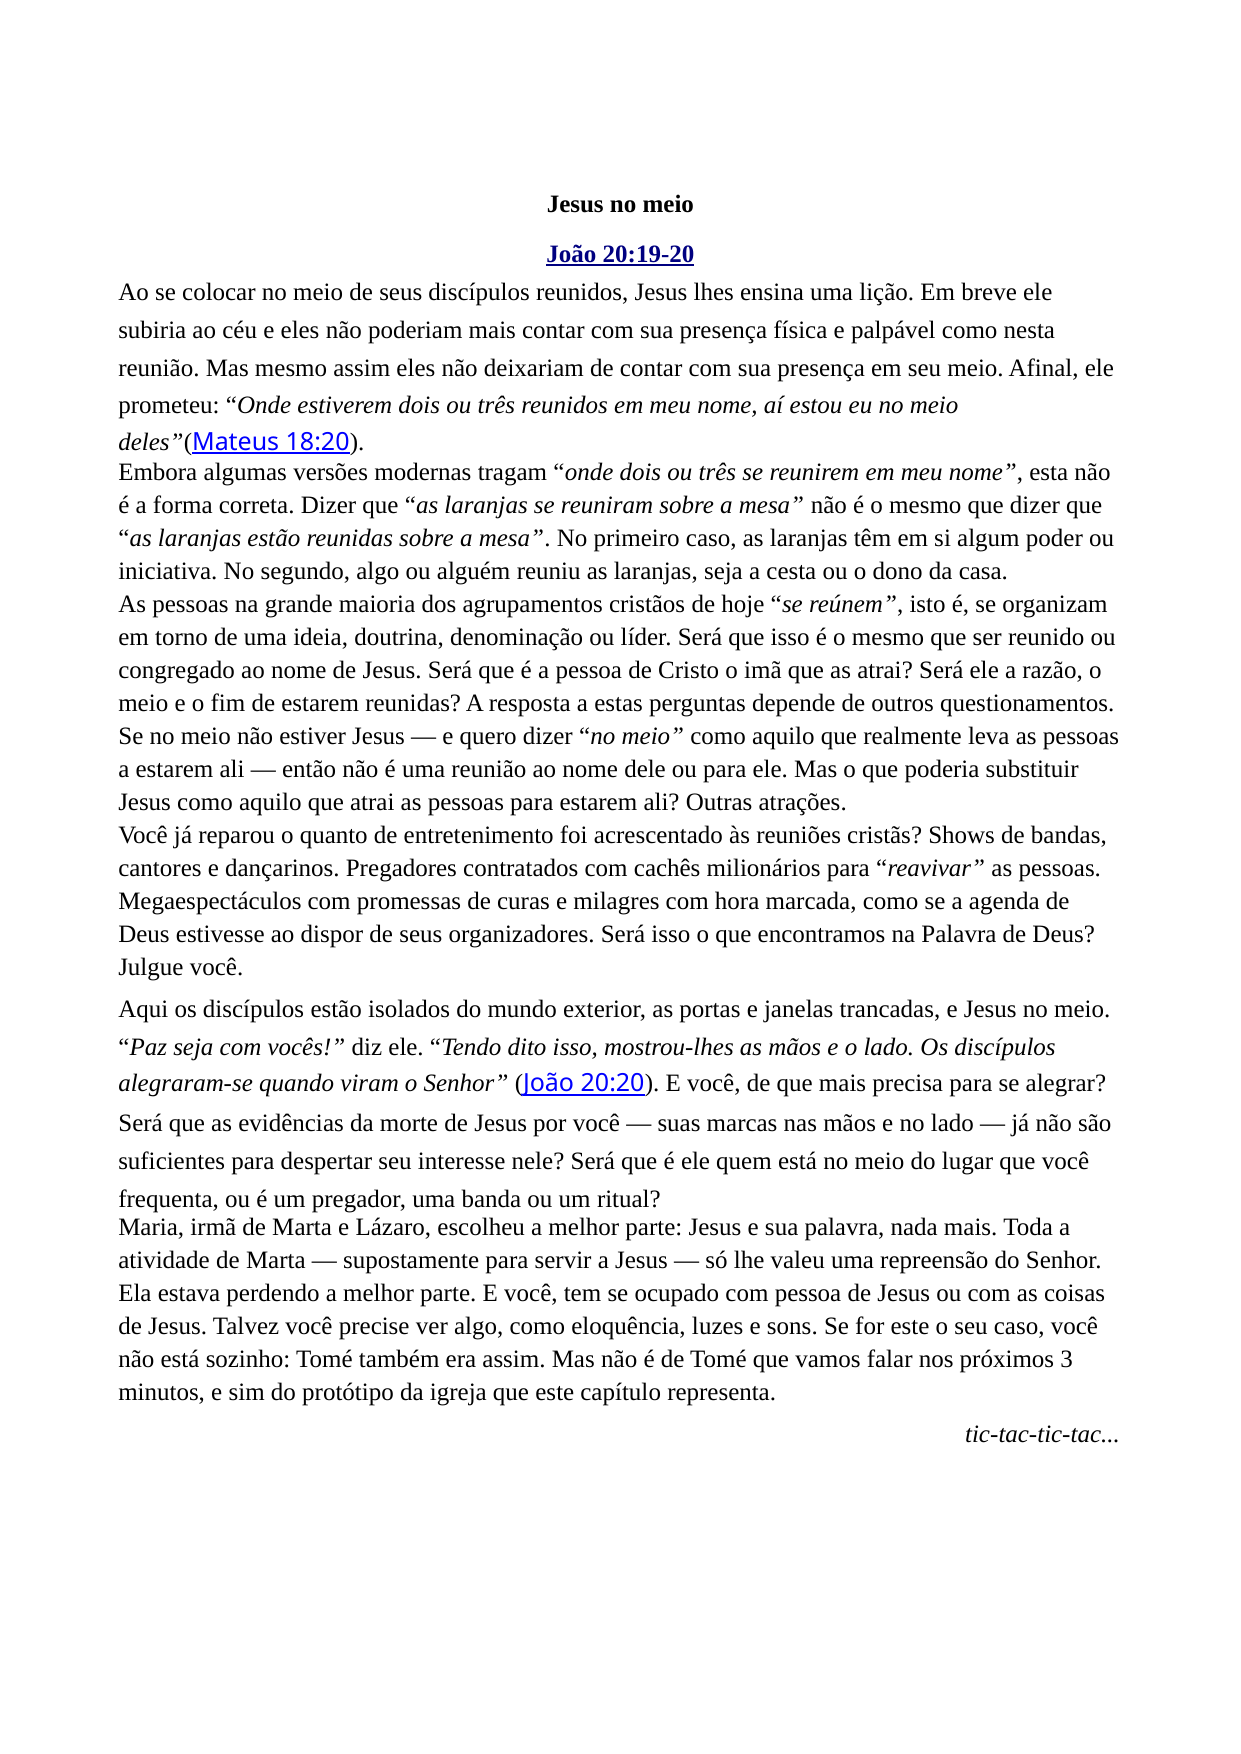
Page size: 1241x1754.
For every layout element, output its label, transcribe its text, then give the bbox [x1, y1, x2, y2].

text Você já reparou o quanto de entretenimento foi acrescentado às reuniões cristãs? Shows de bandas, cantores e dançarinos. Pregadores contratados com cachês milionários para “reavivar” as pessoas. Megaespectáculos com promessas de curas e milagres com hora marcada, como se a agenda de Deus estivesse ao dispor de seus organizadores. Será isso o que encontramos na Palavra de Deus? Julgue você. [118, 820, 1122, 981]
text As pessoas na grande maioria dos agrupamentos cristãos de hoje “se reúnem”, isto é, se organizam em torno de uma ideia, doutrina, denominação ou líder. Será que isso é o mesmo que ser reunido ou congregado ao nome de Jesus. Será que é a pessoa de Cristo o imã que as atrai? Será ele a razão, o meio e o fim de estarem reunidas? A resposta a estas perguntas depende de outros questionamentos. [118, 589, 1122, 717]
text Ao se colocar no meio de seus discípulos reunidos, Jesus lhes ensina uma lição. Em breve ele subiria ao céu e eles não poderiam mais contar com sua presença física e palpável como nesta reunião. Mas mesmo assim eles não deixariam de contar com sua presença em seu meio. Afinal, ele prometeu: “Onde estiverem dois ou três reunidos em meu nome, aí estou eu no meio deles”(Mateus 18:20). [118, 268, 1122, 457]
text Aqui os discípulos estão isolados do mundo exterior, as portas e janelas trancadas, e Jesus no meio. “Paz seja com vocês!” diz ele. “Tendo dito isso, mostrou-lhes as mãos e o lado. Os discípulos alegraram-se quando viram o Senhor” (João 20:20). E você, de que mais precisa para se alegrar? Será que as evidências da morte de Jesus por você — suas marcas nas mãos e no lado — já não são suficientes para despertar seu interesse nele? Será que é ele quem está no meio do lugar que você frequenta, ou é um pregador, uma banda ou um ritual? [118, 986, 1122, 1212]
text Maria, irmã de Marta e Lázaro, escolheu a melhor parte: Jesus e sua palavra, nada mais. Toda a atividade de Marta — supostamente para servir a Jesus — só lhe valeu uma repreensão do Senhor. Ela estava perdendo a melhor parte. E você, tem se ocupado com pessoa de Jesus ou com as coisas de Jesus. Talvez você precise ver algo, como eloquência, luzes e sons. Se for este o seu caso, você não está sozinho: Tomé também era assim. Mas não é de Tomé que vamos falar nos próximos 3 minutos, e sim do protótipo da igreja que este capítulo representa. [118, 1212, 1122, 1406]
text tic-tac-tic-tac... [118, 1411, 1122, 1448]
text Embora algumas versões modernas tragam “onde dois ou três se reunirem em meu nome”, esta não é a forma correta. Dizer que “as laranjas se reuniram sobre a mesa” não é o mesmo que dizer que “as laranjas estão reunidas sobre a mesa”. No primeiro caso, as laranjas têm em si algum poder ou iniciativa. No segundo, algo ou alguém reuniu as laranjas, seja a cesta ou o dono da casa. [118, 457, 1122, 585]
text Jesus no meio [118, 143, 1122, 218]
text Se no meio não estiver Jesus — e quero dizer “no meio” como aquilo que realmente leva as pessoas a estarem ali — então não é uma reunião ao nome dele ou para ele. Mas o que poderia substituir Jesus como aquilo que atrai as pessoas para estarem ali? Outras atrações. [118, 721, 1122, 816]
text João 20:19-20 [118, 230, 1122, 268]
